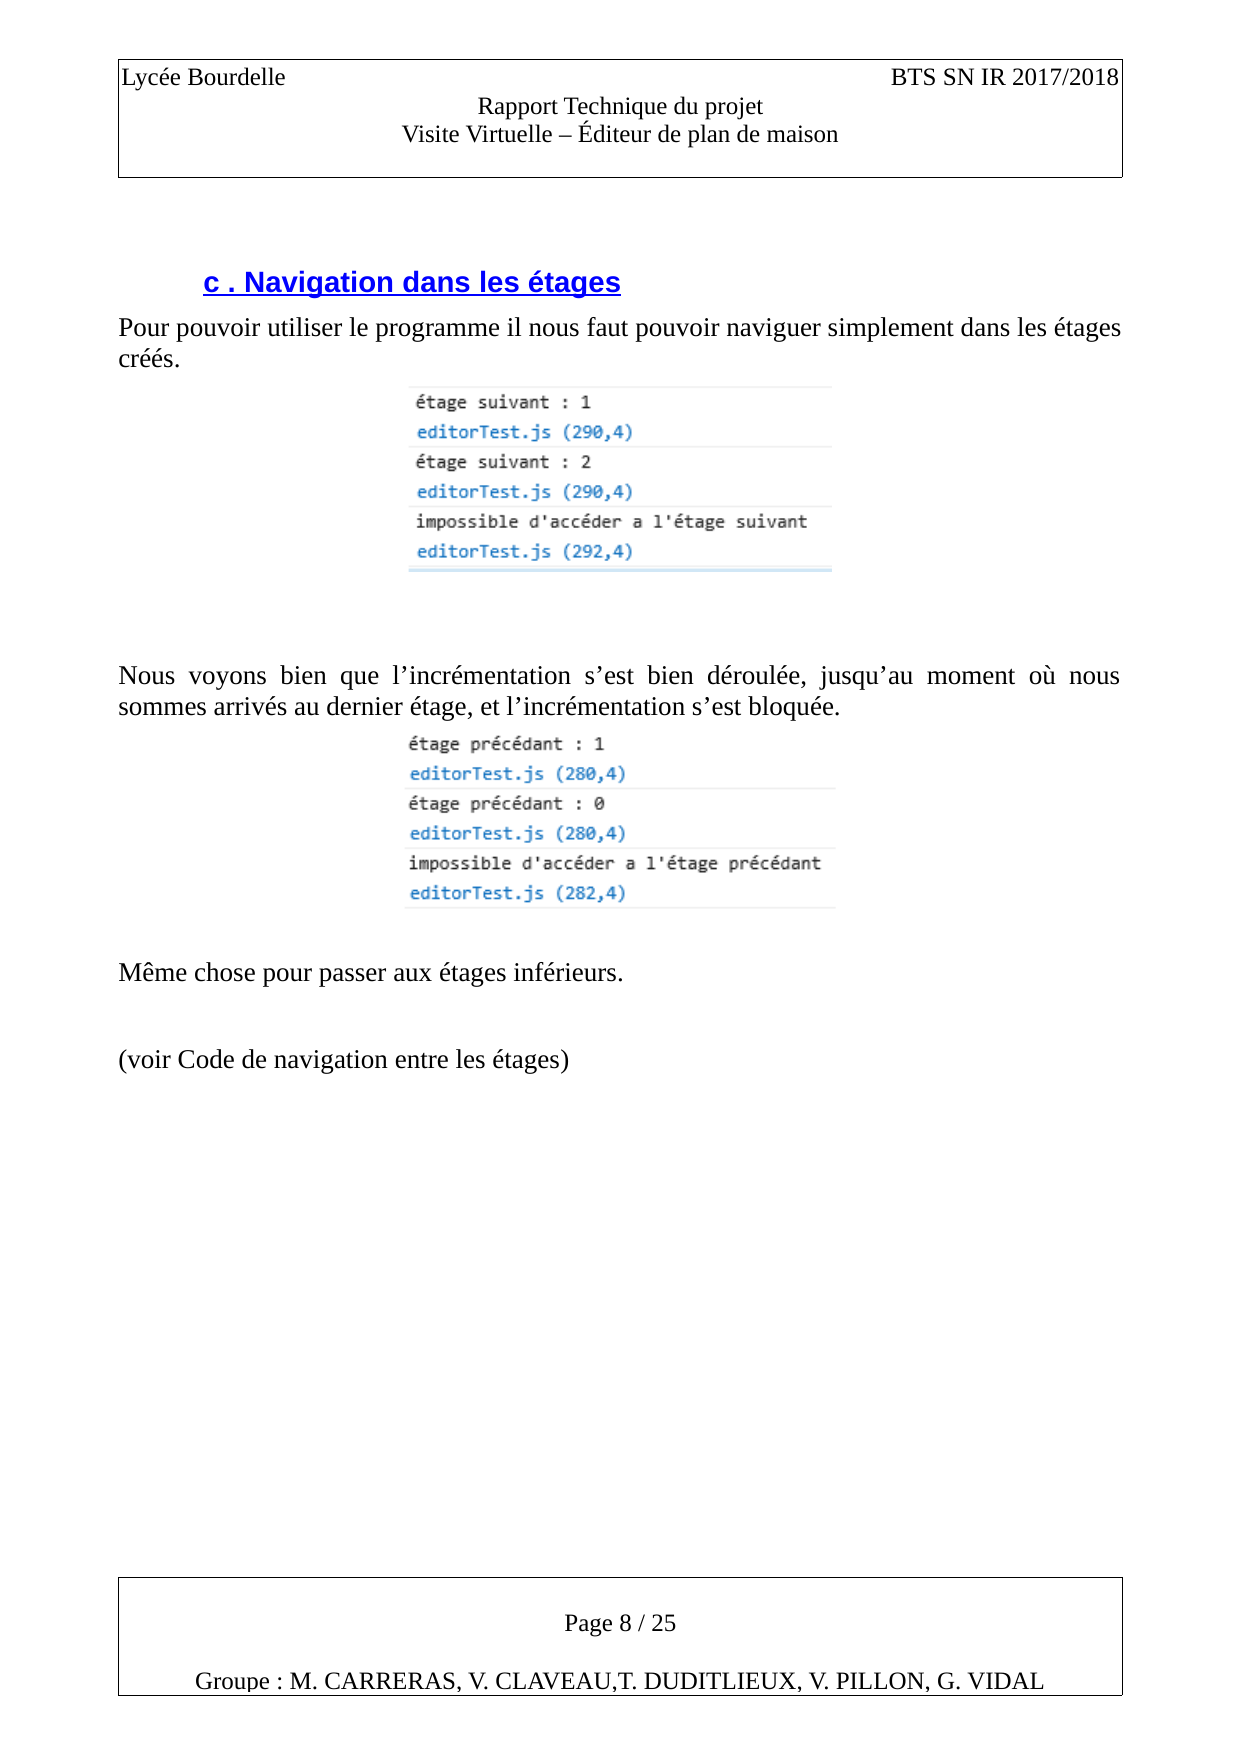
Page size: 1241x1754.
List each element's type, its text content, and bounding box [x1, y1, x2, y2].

picture [404, 733, 836, 912]
picture [408, 386, 832, 572]
text Nous voyons bien que l’incrémentation s’est bien déroulée, jusqu’au moment où nous sommes arrivés au dernier étage, et l’incrémentation s’est bloquée. [118, 659, 1122, 721]
text Même chose pour passer aux étages inférieurs. [118, 956, 1122, 987]
subtitle c . Navigation dans les étages [203, 265, 1122, 299]
text Pour pouvoir utiliser le programme il nous faut pouvoir naviguer simplement dans les étages créés. [118, 311, 1122, 373]
text (voir Code de navigation entre les étages) [118, 1043, 1122, 1074]
